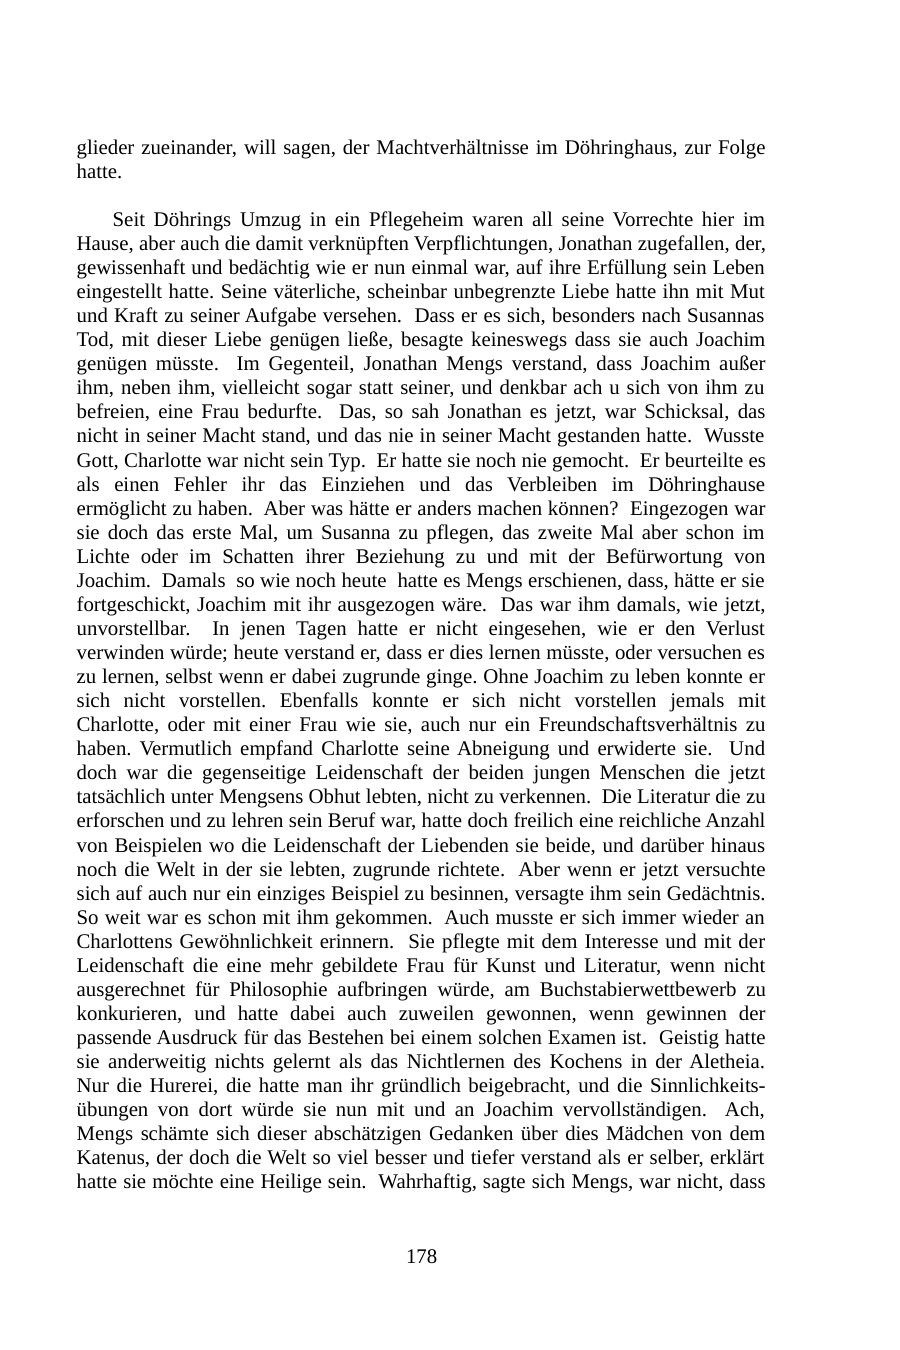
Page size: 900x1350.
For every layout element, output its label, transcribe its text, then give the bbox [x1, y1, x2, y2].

text Seit Döhrings Umzug in ein Pflegeheim waren all seine Vorrechte hier im Hause, aber auch die damit verknüpften Verpflichtungen, Jonathan zugefallen, der, gewissenhaft und bedächtig wie er nun einmal war, auf ihre Erfüllung sein Leben eingestellt hatte. Seine väterliche, scheinbar unbegrenzte Liebe hatte ihn mit Mut und Kraft zu seiner Aufgabe versehen. Dass er es sich, besonders nach Susannas Tod, mit dieser Liebe genügen ließe, besagte keineswegs dass sie auch Joachim genügen müsste. Im Gegenteil, Jonathan Mengs verstand, dass Joachim außer ihm, neben ihm, vielleicht sogar statt seiner, und denkbar ach u sich von ihm zu befreien, eine Frau bedurfte. Das, so sah Jonathan es jetzt, war Schicksal, das nicht in seiner Macht stand, und das nie in seiner Macht gestanden hatte. Wusste Gott, Charlotte war nicht sein Typ. Er hatte sie noch nie gemocht. Er beurteilte es als einen Fehler ihr das Einziehen und das Verbleiben im Döhringhause ermöglicht zu haben. Aber was hätte er anders machen können? Eingezogen war sie doch das erste Mal, um Susanna zu pflegen, das zweite Mal aber schon im Lichte oder im Schatten ihrer Beziehung zu und mit der Befürwortung von Joachim. Damals so wie noch heute hatte es Mengs erschienen, dass, hätte er sie fortgeschickt, Joachim mit ihr ausgezogen wäre. Das war ihm damals, wie jetzt, unvorstellbar. In jenen Tagen hatte er nicht eingesehen, wie er den Verlust verwinden würde; heute verstand er, dass er dies lernen müsste, oder versuchen es zu lernen, selbst wenn er dabei zugrunde ginge. Ohne Joachim zu leben konnte er sich nicht vorstellen. Ebenfalls konnte er sich nicht vorstellen jemals mit Charlotte, oder mit einer Frau wie sie, auch nur ein Freundschaftsverhältnis zu haben. Vermutlich empfand Charlotte seine Abneigung und erwiderte sie. Und doch war die gegenseitige Leidenschaft der beiden jungen Menschen die jetzt tatsächlich unter Mengsens Obhut lebten, nicht zu verkennen. Die Literatur die zu erforschen und zu lehren sein Beruf war, hatte doch freilich eine reichliche Anzahl von Beispielen wo die Leidenschaft der Liebenden sie beide, und darüber hinaus noch die Welt in der sie lebten, zugrunde richtete. Aber wenn er jetzt versuchte sich auf auch nur ein einziges Beispiel zu besinnen, versagte ihm sein Gedächtnis. So weit war es schon mit ihm gekommen. Auch musste er sich immer wieder an Charlottens Gewöhnlichkeit erinnern. Sie pflegte mit dem Interesse und mit der Leidenschaft die eine mehr gebildete Frau für Kunst und Literatur, wenn nicht ausgerechnet für Philosophie aufbringen würde, am Buchstabierwettbewerb zu konkurieren, und hatte dabei auch zuweilen gewonnen, wenn gewinnen der passende Ausdruck für das Bestehen bei einem solchen Examen ist. Geistig hatte sie anderweitig nichts gelernt als das Nichtlernen des Kochens in der Aletheia. Nur die Hurerei, die hatte man ihr gründlich beigebracht, und die Sinnlichkeits-übungen von dort würde sie nun mit und an Joachim vervollständigen. Ach, Mengs schämte sich dieser abschätzigen Gedanken über dies Mädchen von dem Katenus, der doch die Welt so viel besser und tiefer verstand als er selber, erklärt hatte sie möchte eine Heilige sein. Wahrhaftig, sagte sich Mengs, war nicht, dass [76, 207, 766, 1193]
text glieder zueinander, will sagen, der Machtverhältnisse im Döhringhaus, zur Folge hatte. [76, 135, 766, 183]
